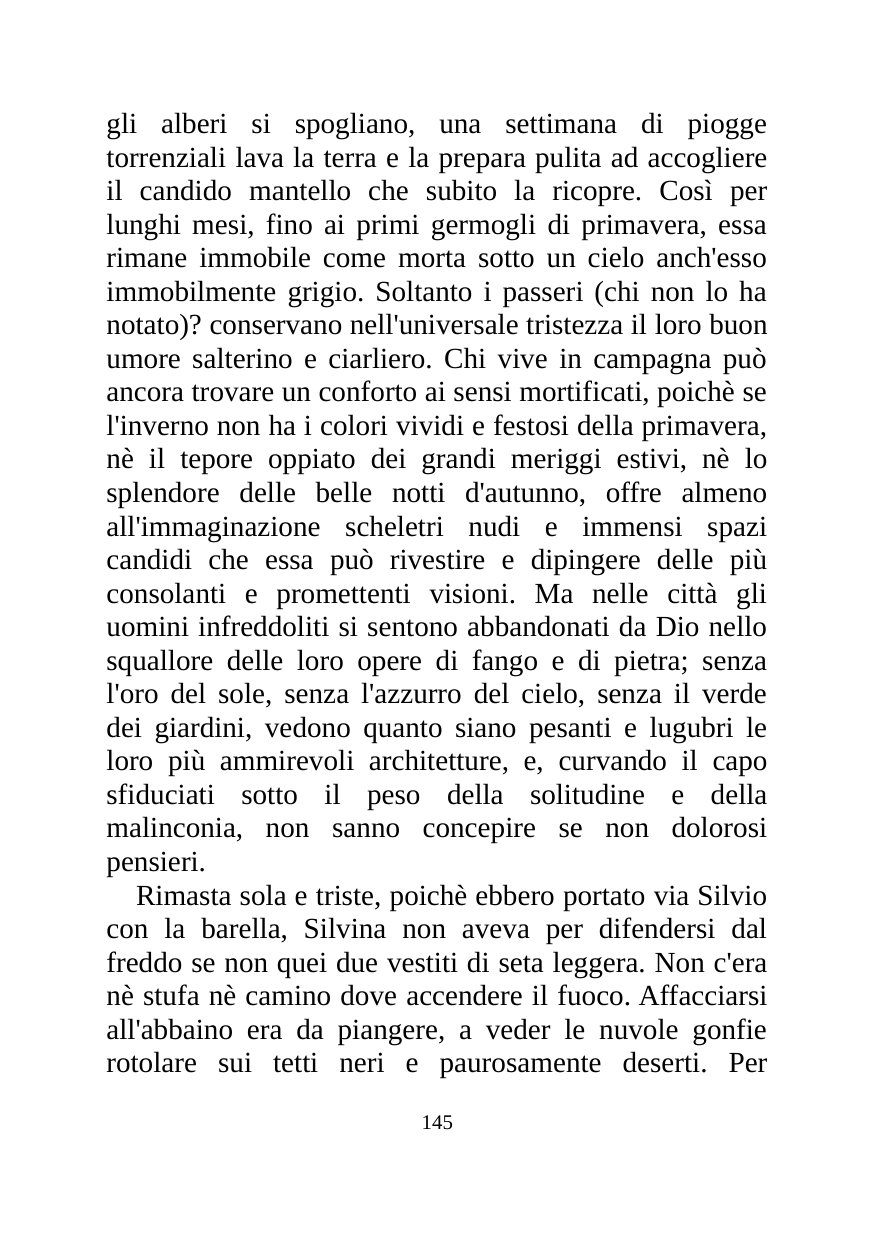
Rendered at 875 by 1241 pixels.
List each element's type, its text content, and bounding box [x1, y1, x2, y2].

text gli alberi si spogliano, una settimana di piogge torrenziali lava la terra e la prepara pulita ad accogliere il candido mantello che subito la ricopre. Così per lunghi mesi, fino ai primi germogli di primavera, essa rimane immobile come morta sotto un cielo anch'esso immobilmente grigio. Soltanto i passeri (chi non lo ha notato)? conservano nell'universale tristezza il loro buon umore salterino e ciarliero. Chi vive in campagna può ancora trovare un conforto ai sensi mortificati, poichè se l'inverno non ha i colori vividi e festosi della primavera, nè il tepore oppiato dei grandi meriggi estivi, nè lo splendore delle belle notti d'autunno, offre almeno all'immaginazione scheletri nudi e immensi spazi candidi che essa può rivestire e dipingere delle più consolanti e promettenti visioni. Ma nelle città gli uomini infreddoliti si sentono abbandonati da Dio nello squallore delle loro opere di fango e di pietra; senza l'oro del sole, senza l'azzurro del cielo, senza il verde dei giardini, vedono quanto siano pesanti e lugubri le loro più ammirevoli architetture, e, curvando il capo sfiduciati sotto il peso della solitudine e della malinconia, non sanno concepire se non dolorosi pensieri. [106, 106, 768, 878]
text Rimasta sola e triste, poichè ebbero portato via Silvio con la barella, Silvina non aveva per difendersi dal freddo se non quei due vestiti di seta leggera. Non c'era nè stufa nè camino dove accendere il fuoco. Affacciarsi all'abbaino era da piangere, a veder le nuvole gonfie rotolare sui tetti neri e paurosamente deserti. Per [106, 878, 768, 1079]
